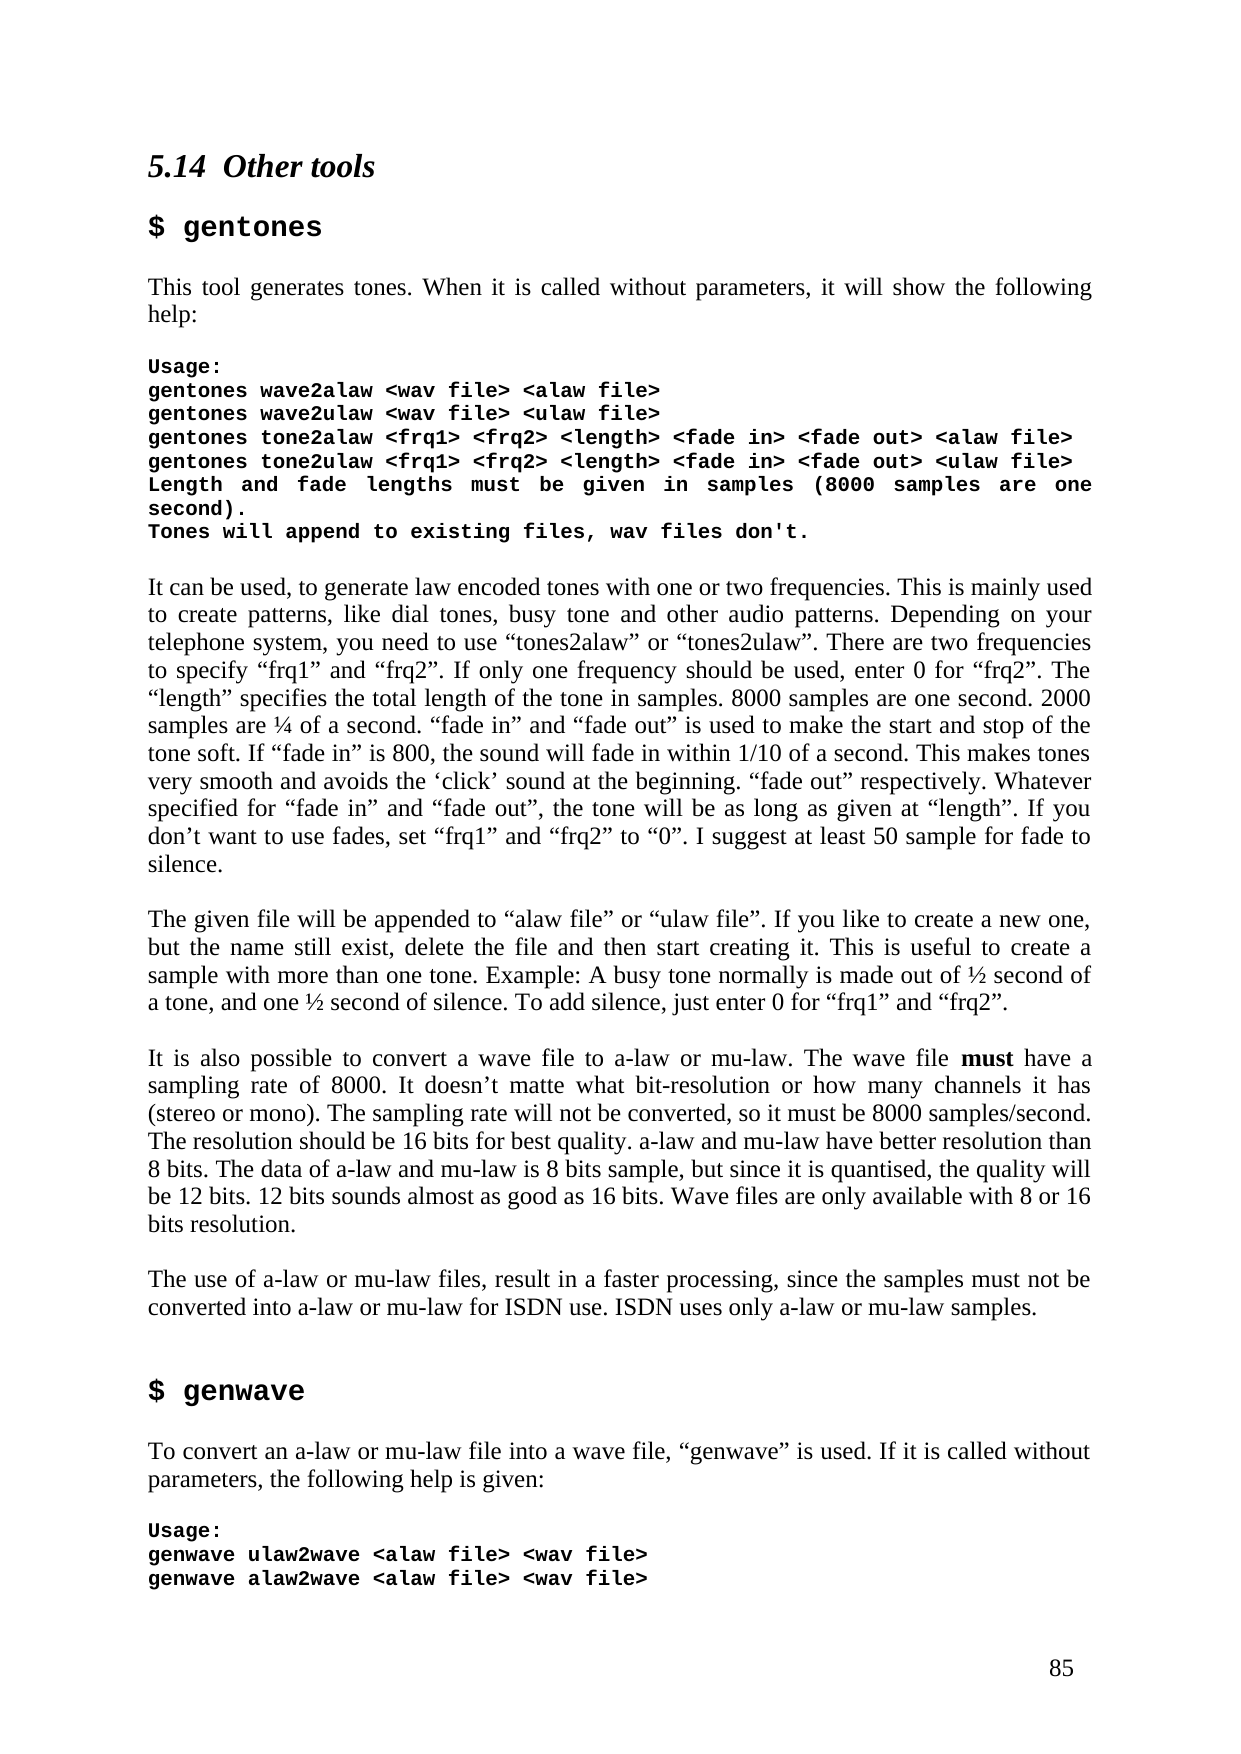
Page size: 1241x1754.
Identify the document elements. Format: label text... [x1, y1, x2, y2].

text It can be used, to generate law encoded tones with one or two frequencies. This is mainly used to create patterns, like dial tones, busy tone and other audio patterns. Depending on your telephone system, you need to use “tones2alaw” or “tones2ulaw”. There are two frequencies to specify “frq1” and “frq2”. If only one frequency should be used, enter 0 for “frq2”. The “length” specifies the total length of the tone in samples. 8000 samples are one second. 2000 samples are ¼ of a second. “fade in” and “fade out” is used to make the start and stop of the tone soft. If “fade in” is 800, the sound will fade in within 1/10 of a second. This makes tones very smooth and avoids the ‘click’ sound at the beginning. “fade out” respectively. Whatever specified for “fade in” and “fade out”, the tone will be as long as given at “length”. If you don’t want to use fades, set “frq1” and “frq2” to “0”. I suggest at least 50 sample for fade to silence. [148, 573, 1092, 878]
text $ genwave [148, 1376, 1092, 1409]
text The given file will be appended to “alaw file” or “ulaw file”. If you like to create a new one, but the name still exist, delete the file and then start creating it. This is useful to create a sample with more than one tone. Example: A busy tone normally is made out of ½ second of a tone, and one ½ second of silence. To add silence, just enter 0 for “frq1” and “frq2”. [148, 905, 1092, 1016]
text gentones tone2alaw <frq1> <frq2> <length> <fade in> <fade out> <alaw file> [148, 427, 1092, 451]
text Tones will append to existing files, wav files don't. [148, 522, 1092, 545]
text It is also possible to convert a wave file to a-law or mu-law. The wave file must have a sampling rate of 8000. It doesn’t matte what bit-resolution or how many channels it has (stereo or mono). The sampling rate will not be converted, so it must be 8000 samples/second. The resolution should be 16 bits for best quality. a-law and mu-law have better resolution than 8 bits. The data of a-law and mu-law is 8 bits sample, but since it is quantised, the quality will be 12 bits. 12 bits sounds almost as good as 16 bits. Wave files are only available with 8 or 16 bits resolution. [148, 1044, 1092, 1238]
text gentones wave2alaw <wav file> <alaw file> [148, 380, 1092, 403]
text Length and fade lengths must be given in samples (8000 samples are one second). [148, 474, 1092, 522]
text 5.14 Other tools [148, 148, 1092, 184]
text $ gentones [148, 212, 1092, 245]
text The use of a-law or mu-law files, result in a faster processing, since the samples must not be converted into a-law or mu-law for ISDN use. ISDN uses only a-law or mu-law samples. [148, 1266, 1092, 1321]
text To convert an a-law or mu-law file into a wave file, “genwave” is used. If it is called without parameters, the following help is given: [148, 1437, 1092, 1493]
text Usage: [148, 1520, 1092, 1544]
text gentones tone2ulaw <frq1> <frq2> <length> <fade in> <fade out> <ulaw file> [148, 451, 1092, 474]
text genwave alaw2wave <alaw file> <wav file> [148, 1568, 1092, 1591]
text This tool generates tones. When it is called without parameters, it will show the following help: [148, 273, 1092, 328]
text Usage: [148, 356, 1092, 380]
text gentones wave2ulaw <wav file> <ulaw file> [148, 403, 1092, 427]
text genwave ulaw2wave <alaw file> <wav file> [148, 1544, 1092, 1568]
